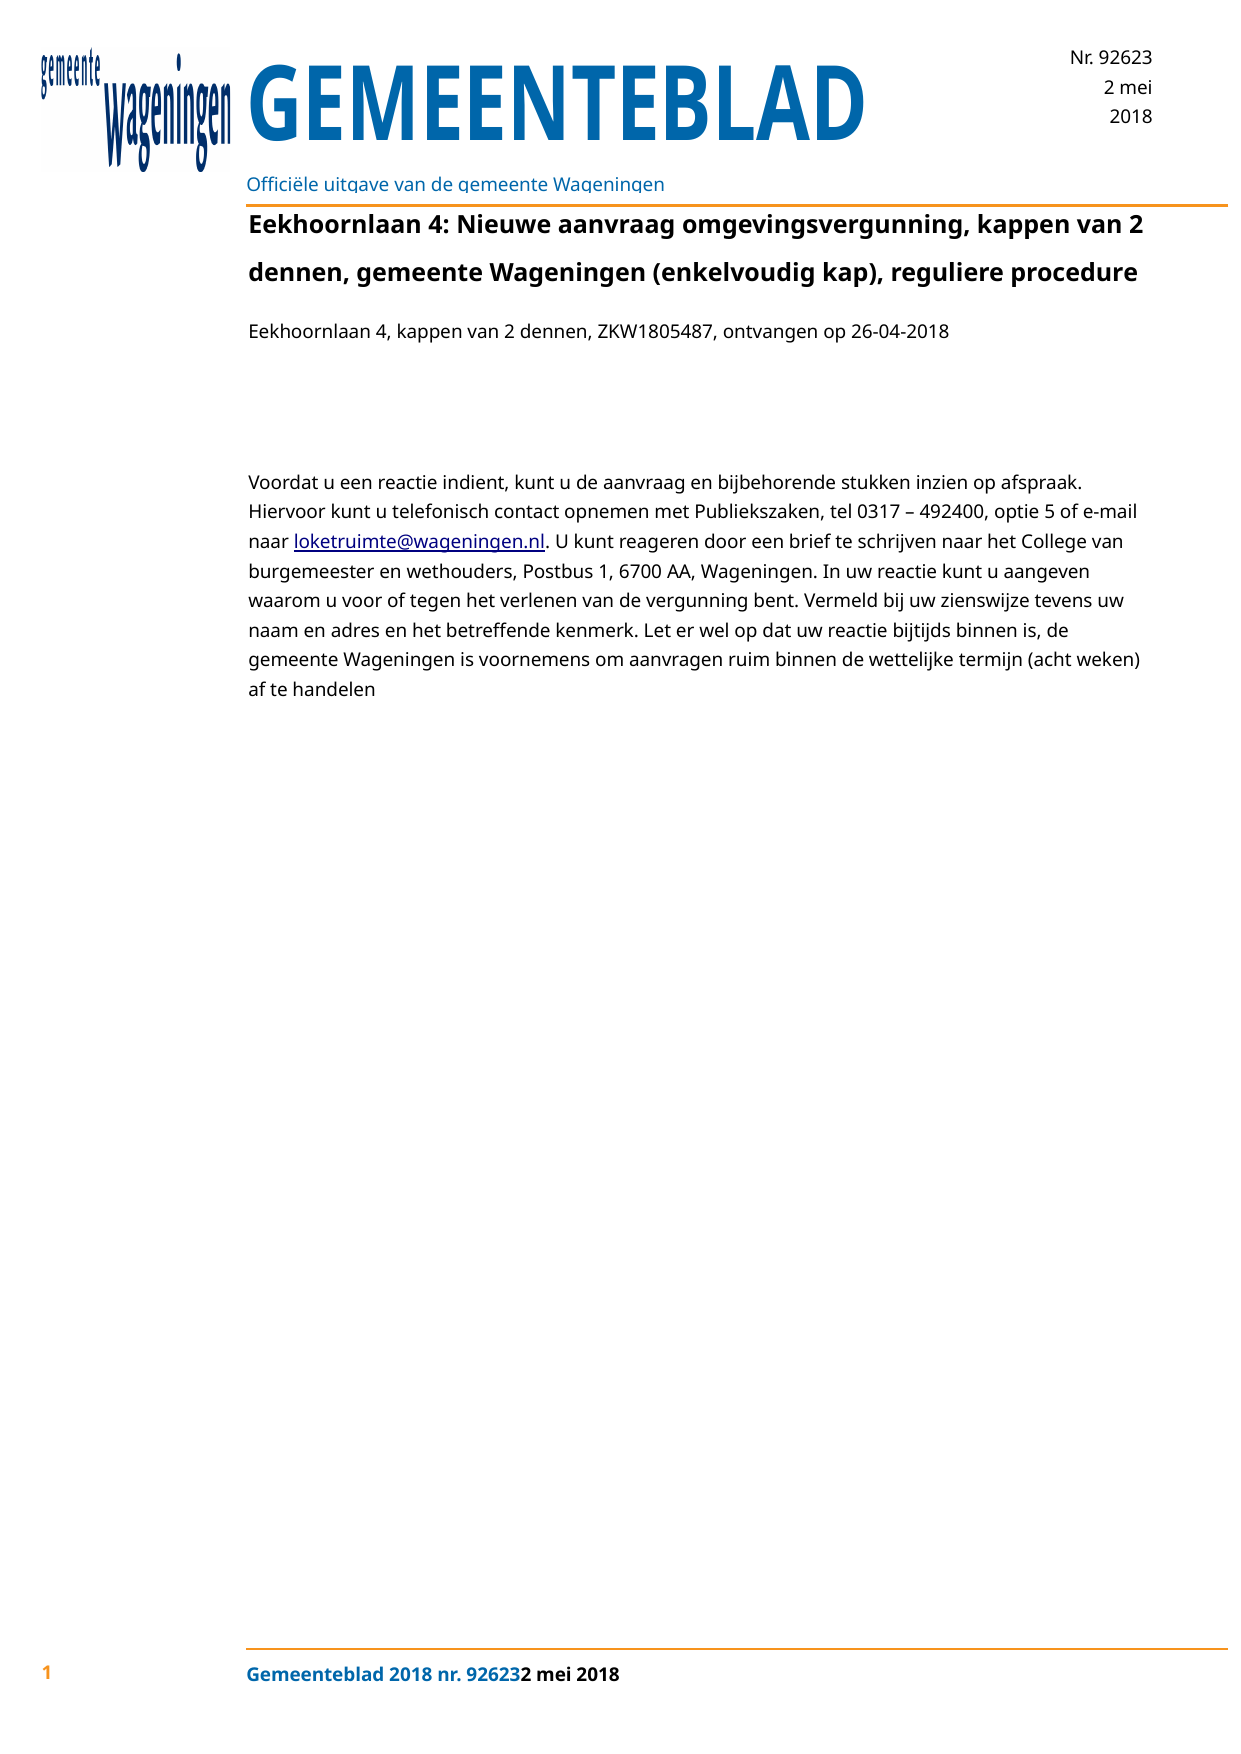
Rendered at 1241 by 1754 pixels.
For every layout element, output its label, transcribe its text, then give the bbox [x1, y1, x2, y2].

text Eekhoornlaan 4, kappen van 2 dennen, ZKW1805487, ontvangen op 26-04-2018 [248, 318, 1152, 344]
text Voordat u een reactie indient, kunt u de aanvraag en bijbehorende stukken inzien op afspraak. Hiervoor kunt u telefonisch contact opnemen met Publiekszaken, tel 0317 – 492400, optie 5 of e-mail naar loketruimte@wageningen.nl. U kunt reageren door een brief te schrijven naar het College van burgemeester en wethouders, Postbus 1, 6700 AA, Wageningen. In uw reactie kunt u aangeven waarom u voor of tegen het verlenen van de vergunning bent. Vermeld bij uw zienswijze tevens uw naam en adres en het betreffende kenmerk. Let er wel op dat uw reactie bijtijds binnen is, de gemeente Wageningen is voornemens om aanvragen ruim binnen de wettelijke termijn (acht weken) af te handelen [248, 469, 1152, 702]
text Eekhoornlaan 4: Nieuwe aanvraag omgevingsvergunning, kappen van 2 dennen, gemeente Wageningen (enkelvoudig kap), reguliere procedure [248, 207, 1152, 288]
picture [41, 47, 231, 172]
